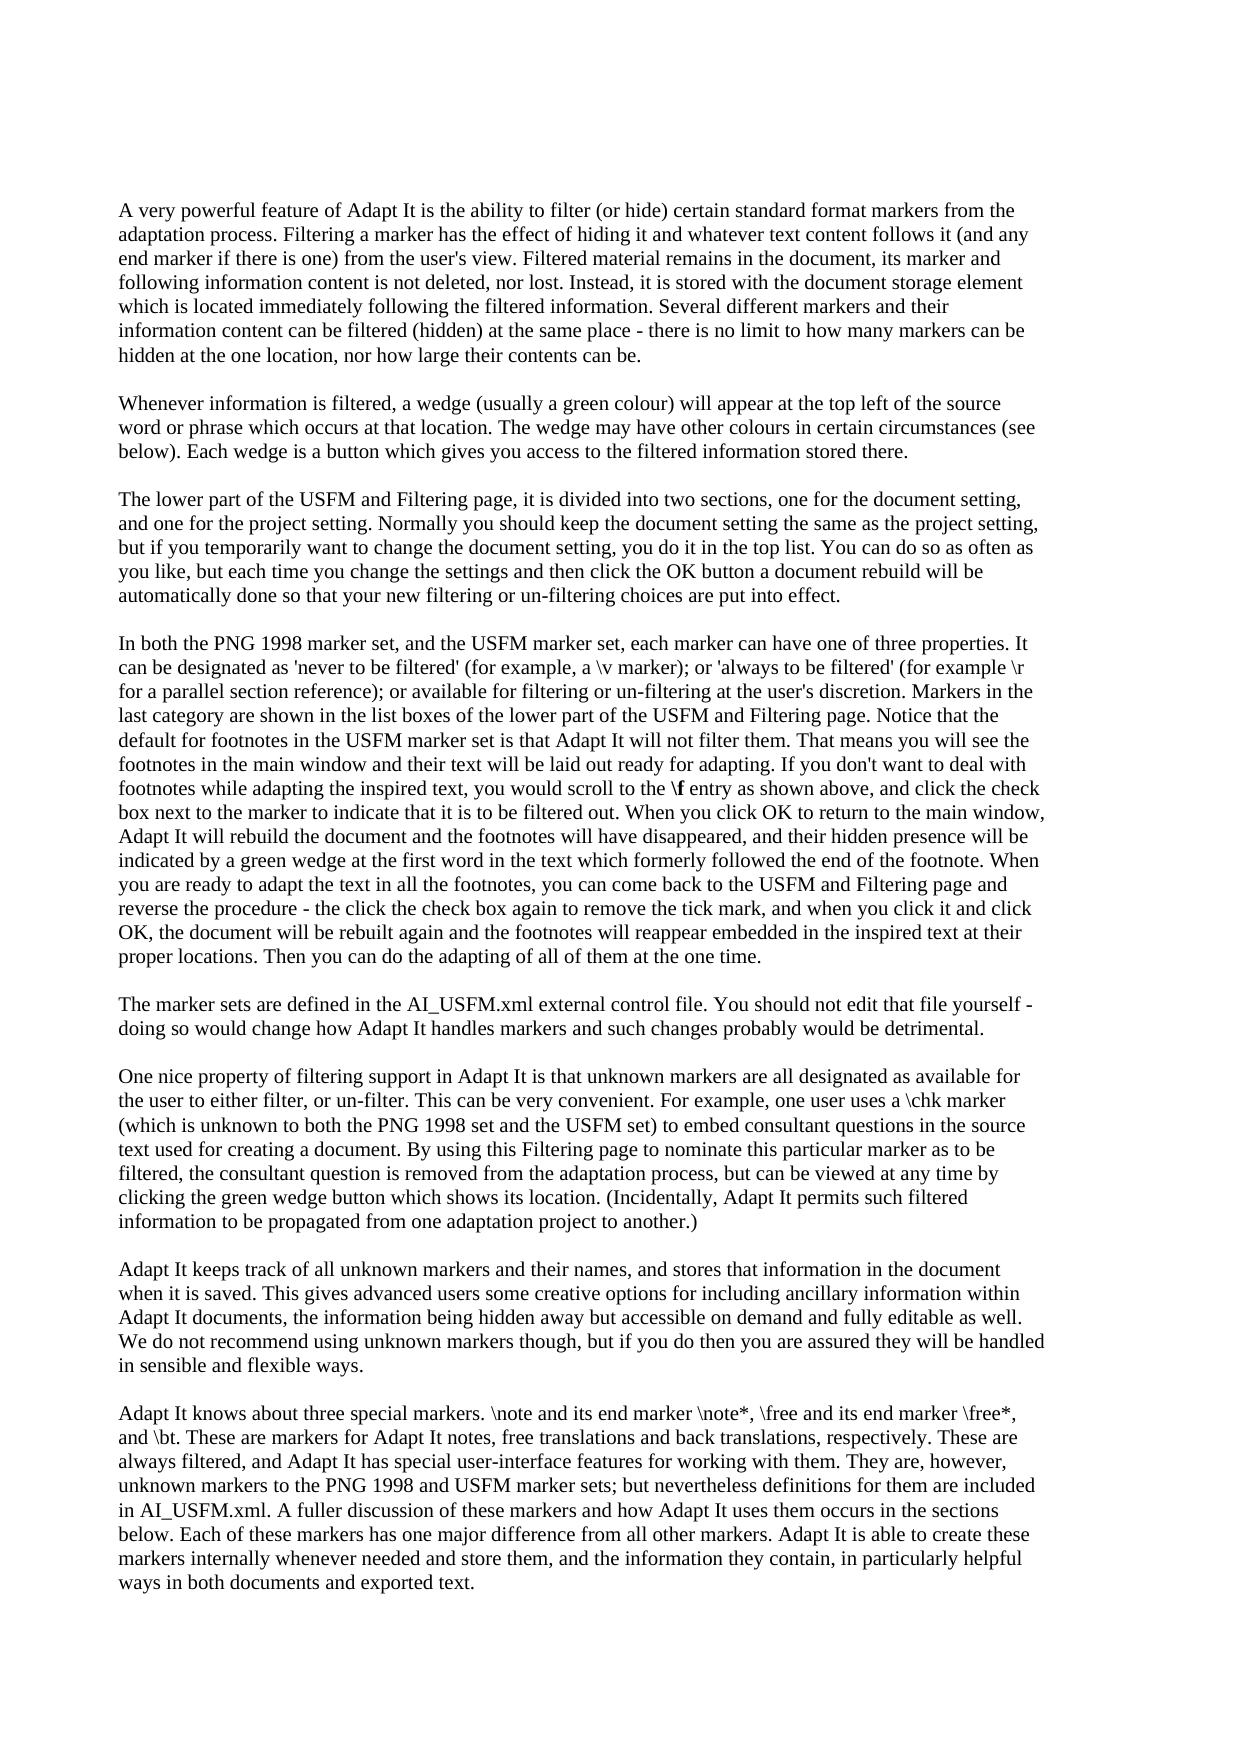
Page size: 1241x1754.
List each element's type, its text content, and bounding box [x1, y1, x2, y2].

text Whenever information is filtered, a wedge (usually a green colour) will appear at the top left of the source word or phrase which occurs at that location. The wedge may have other colours in certain circumstances (see below). Each wedge is a button which gives you access to the filtered information stored there. [118, 391, 1048, 463]
text Adapt It keeps track of all unknown markers and their names, and stores that information in the document when it is saved. This gives advanced users some creative options for including ancillary information within Adapt It documents, the information being hidden away but accessible on demand and fully editable as well. We do not recommend using unknown markers though, but if you do then you are assured they will be handled in sensible and flexible ways. [118, 1257, 1048, 1377]
text A very powerful feature of Adapt It is the ability to filter (or hide) certain standard format markers from the adaptation process. Filtering a marker has the effect of hiding it and whatever text content follows it (and any end marker if there is one) from the user's view. Filtered material remains in the document, its marker and following information content is not deleted, nor lost. Instead, it is stored with the document storage element which is located immediately following the filtered information. Several different markers and their information content can be filtered (hidden) at the same place - there is no limit to how many markers can be hidden at the one location, nor how large their contents can be. [118, 198, 1048, 367]
text The marker sets are defined in the AI_USFM.xml external control file. You should not edit that file yourself - doing so would change how Adapt It handles markers and such changes probably would be detrimental. [118, 992, 1048, 1040]
text Adapt It knows about three special markers. \note and its end marker \note*, \free and its end marker \free*, and \bt. These are markers for Adapt It notes, free translations and back translations, respectively. These are always filtered, and Adapt It has special user-interface features for working with them. They are, however, unknown markers to the PNG 1998 and USFM marker sets; but nevertheless definitions for them are included in AI_USFM.xml. A fuller discussion of these markers and how Adapt It uses them occurs in the sections below. Each of these markers has one major difference from all other markers. Adapt It is able to create these markers internally whenever needed and store them, and the information they contain, in particularly helpful ways in both documents and exported text. [118, 1401, 1048, 1594]
text One nice property of filtering support in Adapt It is that unknown markers are all designated as available for the user to either filter, or un-filter. This can be very convenient. For example, one user uses a \chk marker (which is unknown to both the PNG 1998 set and the USFM set) to embed consultant questions in the source text used for creating a document. By using this Filtering page to nominate this particular marker as to be filtered, the consultant question is removed from the adaptation process, but can be viewed at any time by clicking the green wedge button which shows its location. (Incidentally, Adapt It permits such filtered information to be propagated from one adaptation project to another.) [118, 1064, 1048, 1233]
text The lower part of the USFM and Filtering page, it is divided into two sections, one for the document setting, and one for the project setting. Normally you should keep the document setting the same as the project setting, but if you temporarily want to change the document setting, you do it in the top list. You can do so as often as you like, but each time you change the settings and then click the OK button a document rebuild will be automatically done so that your new filtering or un-filtering choices are put into effect. [118, 487, 1048, 607]
text In both the PNG 1998 marker set, and the USFM marker set, each marker can have one of three properties. It can be designated as 'never to be filtered' (for example, a \v marker); or 'always to be filtered' (for example \r for a parallel section reference); or available for filtering or un-filtering at the user's discretion. Markers in the last category are shown in the list boxes of the lower part of the USFM and Filtering page. Notice that the default for footnotes in the USFM marker set is that Adapt It will not filter them. That means you will see the footnotes in the main window and their text will be laid out ready for adapting. If you don't want to deal with footnotes while adapting the inspired text, you would scroll to the \f entry as shown above, and click the check box next to the marker to indicate that it is to be filtered out. When you click OK to return to the main window, Adapt It will rebuild the document and the footnotes will have disappeared, and their hidden presence will be indicated by a green wedge at the first word in the text which formerly followed the end of the footnote. When you are ready to adapt the text in all the footnotes, you can come back to the USFM and Filtering page and reverse the procedure - the click the check box again to remove the tick mark, and when you click it and click OK, the document will be rebuilt again and the footnotes will reappear embedded in the inspired text at their proper locations. Then you can do the adapting of all of them at the one time. [118, 631, 1048, 968]
